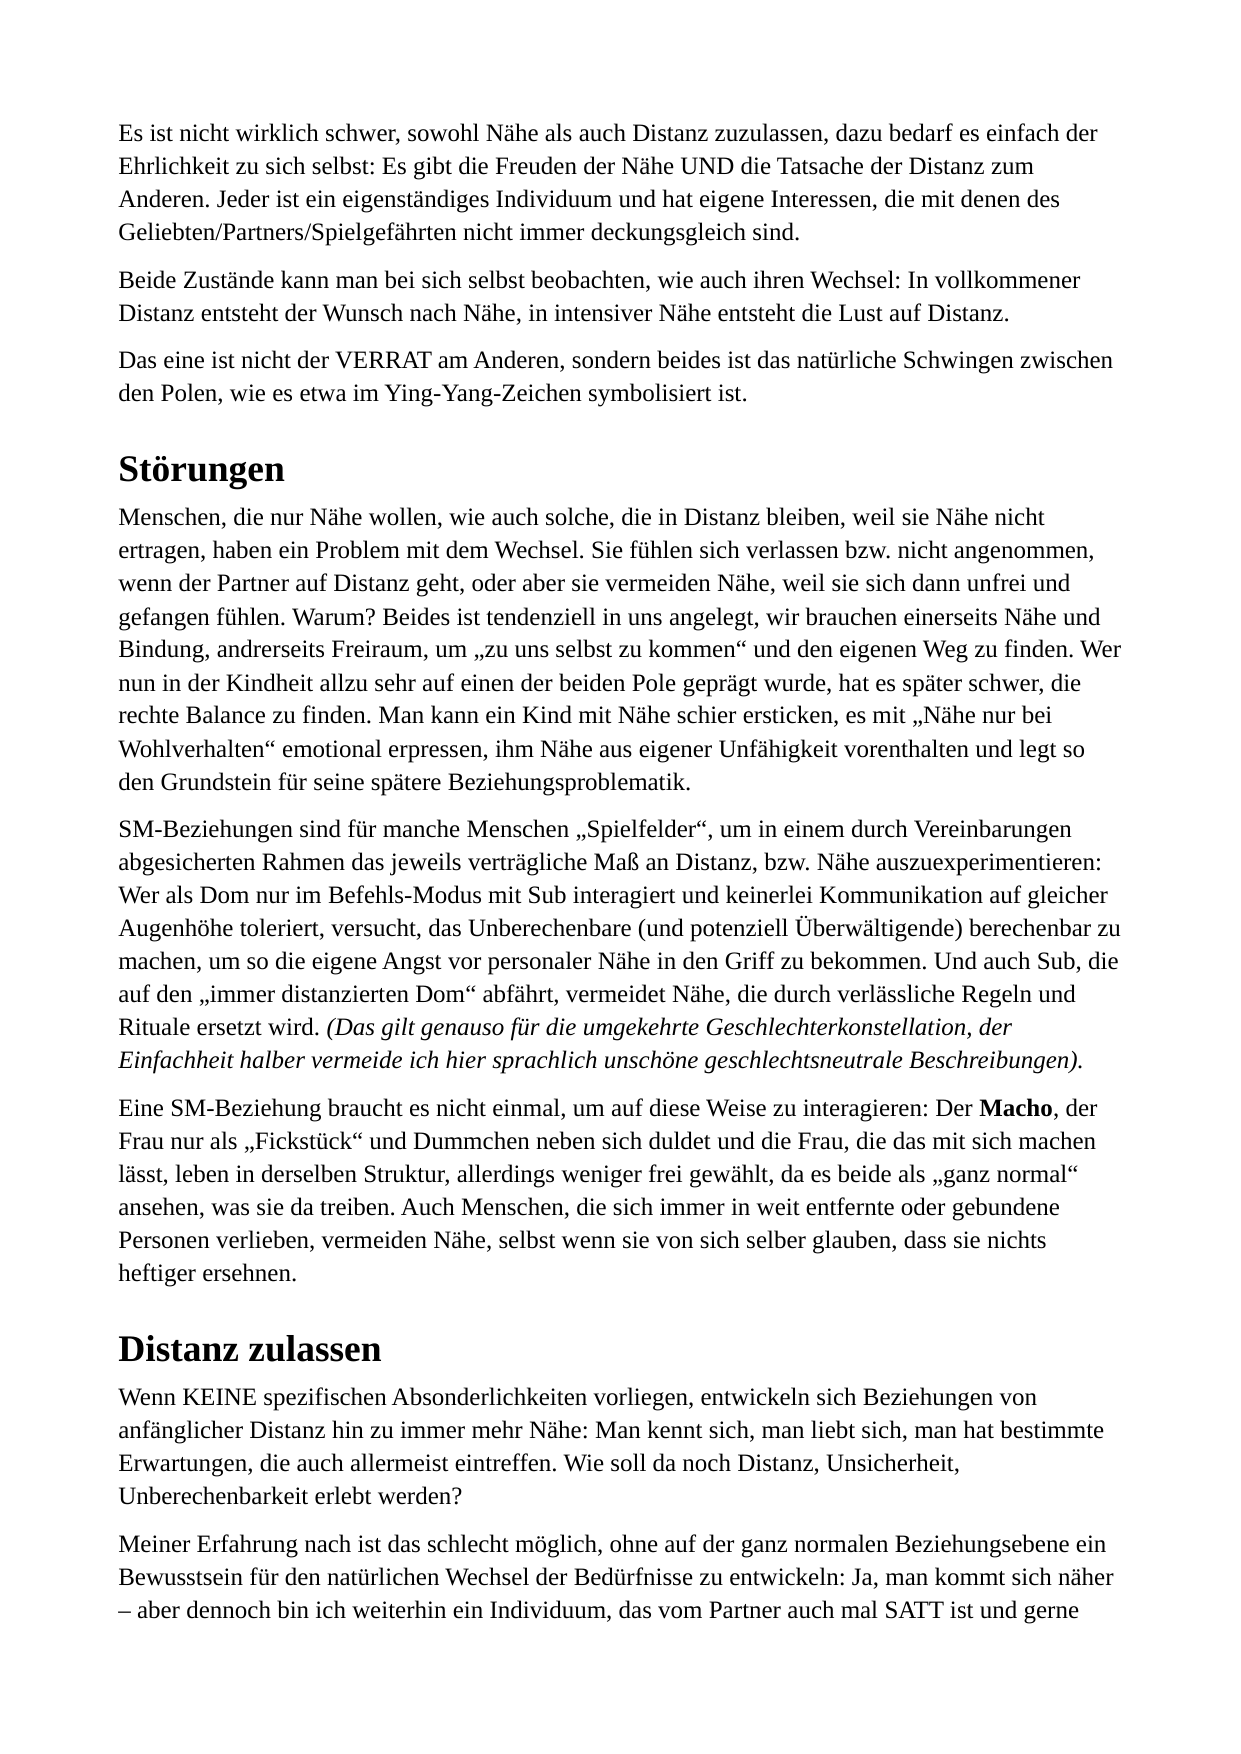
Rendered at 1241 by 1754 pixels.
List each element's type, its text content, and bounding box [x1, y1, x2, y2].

text Das eine ist nicht der VERRAT am Anderen, sondern beides ist das natürliche Schwingen zwischen den Polen, wie es etwa im Ying-Yang-Zeichen symbolisiert ist. [118, 345, 1122, 407]
text Eine SM-Beziehung braucht es nicht einmal, um auf diese Weise zu interagieren: Der Macho, der Frau nur als „Fickstück“ und Dummchen neben sich duldet und die Frau, die das mit sich machen lässt, leben in derselben Struktur, allerdings weniger frei gewählt, da es beide als „ganz normal“ ansehen, was sie da treiben. Auch Menschen, die sich immer in weit entfernte oder gebundene Personen verlieben, vermeiden Nähe, selbst wenn sie von sich selber glauben, dass sie nichts heftiger ersehnen. [118, 1093, 1122, 1287]
text Menschen, die nur Nähe wollen, wie auch solche, die in Distanz bleiben, weil sie Nähe nicht ertragen, haben ein Problem mit dem Wechsel. Sie fühlen sich verlassen bzw. nicht angenommen, wenn der Partner auf Distanz geht, oder aber sie vermeiden Nähe, weil sie sich dann unfrei und gefangen fühlen. Warum? Beides ist tendenziell in uns angelegt, wir brauchen einerseits Nähe und Bindung, andrerseits Freiraum, um „zu uns selbst zu kommen“ und den eigenen Weg zu finden. Wer nun in der Kindheit allzu sehr auf einen der beiden Pole geprägt wurde, hat es später schwer, die rechte Balance zu finden. Man kann ein Kind mit Nähe schier ersticken, es mit „Nähe nur bei Wohlverhalten“ emotional erpressen, ihm Nähe aus eigener Unfähigkeit vorenthalten und legt so den Grundstein für seine spätere Beziehungsproblematik. [118, 502, 1122, 795]
subtitle Distanz zulassen [118, 1327, 1122, 1370]
text Es ist nicht wirklich schwer, sowohl Nähe als auch Distanz zuzulassen, dazu bedarf es einfach der Ehrlichkeit zu sich selbst: Es gibt die Freuden der Nähe UND die Tatsache der Distanz zum Anderen. Jeder ist ein eigenständiges Individuum und hat eigene Interessen, die mit denen des Geliebten/Partners/Spielgefährten nicht immer deckungsgleich sind. [118, 118, 1122, 246]
text Wenn KEINE spezifischen Absonderlichkeiten vorliegen, entwickeln sich Beziehungen von anfänglicher Distanz hin zu immer mehr Nähe: Man kennt sich, man liebt sich, man hat bestimmte Erwartungen, die auch allermeist eintreffen. Wie soll da noch Distanz, Unsicherheit, Unberechenbarkeit erlebt werden? [118, 1382, 1122, 1510]
text Meiner Erfahrung nach ist das schlecht möglich, ohne auf der ganz normalen Beziehungsebene ein Bewusstsein für den natürlichen Wechsel der Bedürfnisse zu entwickeln: Ja, man kommt sich näher – aber dennoch bin ich weiterhin ein Individuum, das vom Partner auch mal SATT ist und gerne [118, 1529, 1122, 1624]
subtitle Störungen [118, 447, 1122, 490]
text Beide Zustände kann man bei sich selbst beobachten, wie auch ihren Wechsel: In vollkommener Distanz entsteht der Wunsch nach Nähe, in intensiver Nähe entsteht die Lust auf Distanz. [118, 265, 1122, 327]
text SM-Beziehungen sind für manche Menschen „Spielfelder“, um in einem durch Vereinbarungen abgesicherten Rahmen das jeweils verträgliche Maß an Distanz, bzw. Nähe auszuexperimentieren: Wer als Dom nur im Befehls-Modus mit Sub interagiert und keinerlei Kommunikation auf gleicher Augenhöhe toleriert, versucht, das Unberechenbare (und potenziell Überwältigende) berechenbar zu machen, um so die eigene Angst vor personaler Nähe in den Griff zu bekommen. Und auch Sub, die auf den „immer distanzierten Dom“ abfährt, vermeidet Nähe, die durch verlässliche Regeln und Rituale ersetzt wird. (Das gilt genauso für die umgekehrte Geschlechterkonstellation, der Einfachheit halber vermeide ich hier sprachlich unschöne geschlechtsneutrale Beschreibungen). [118, 814, 1122, 1074]
